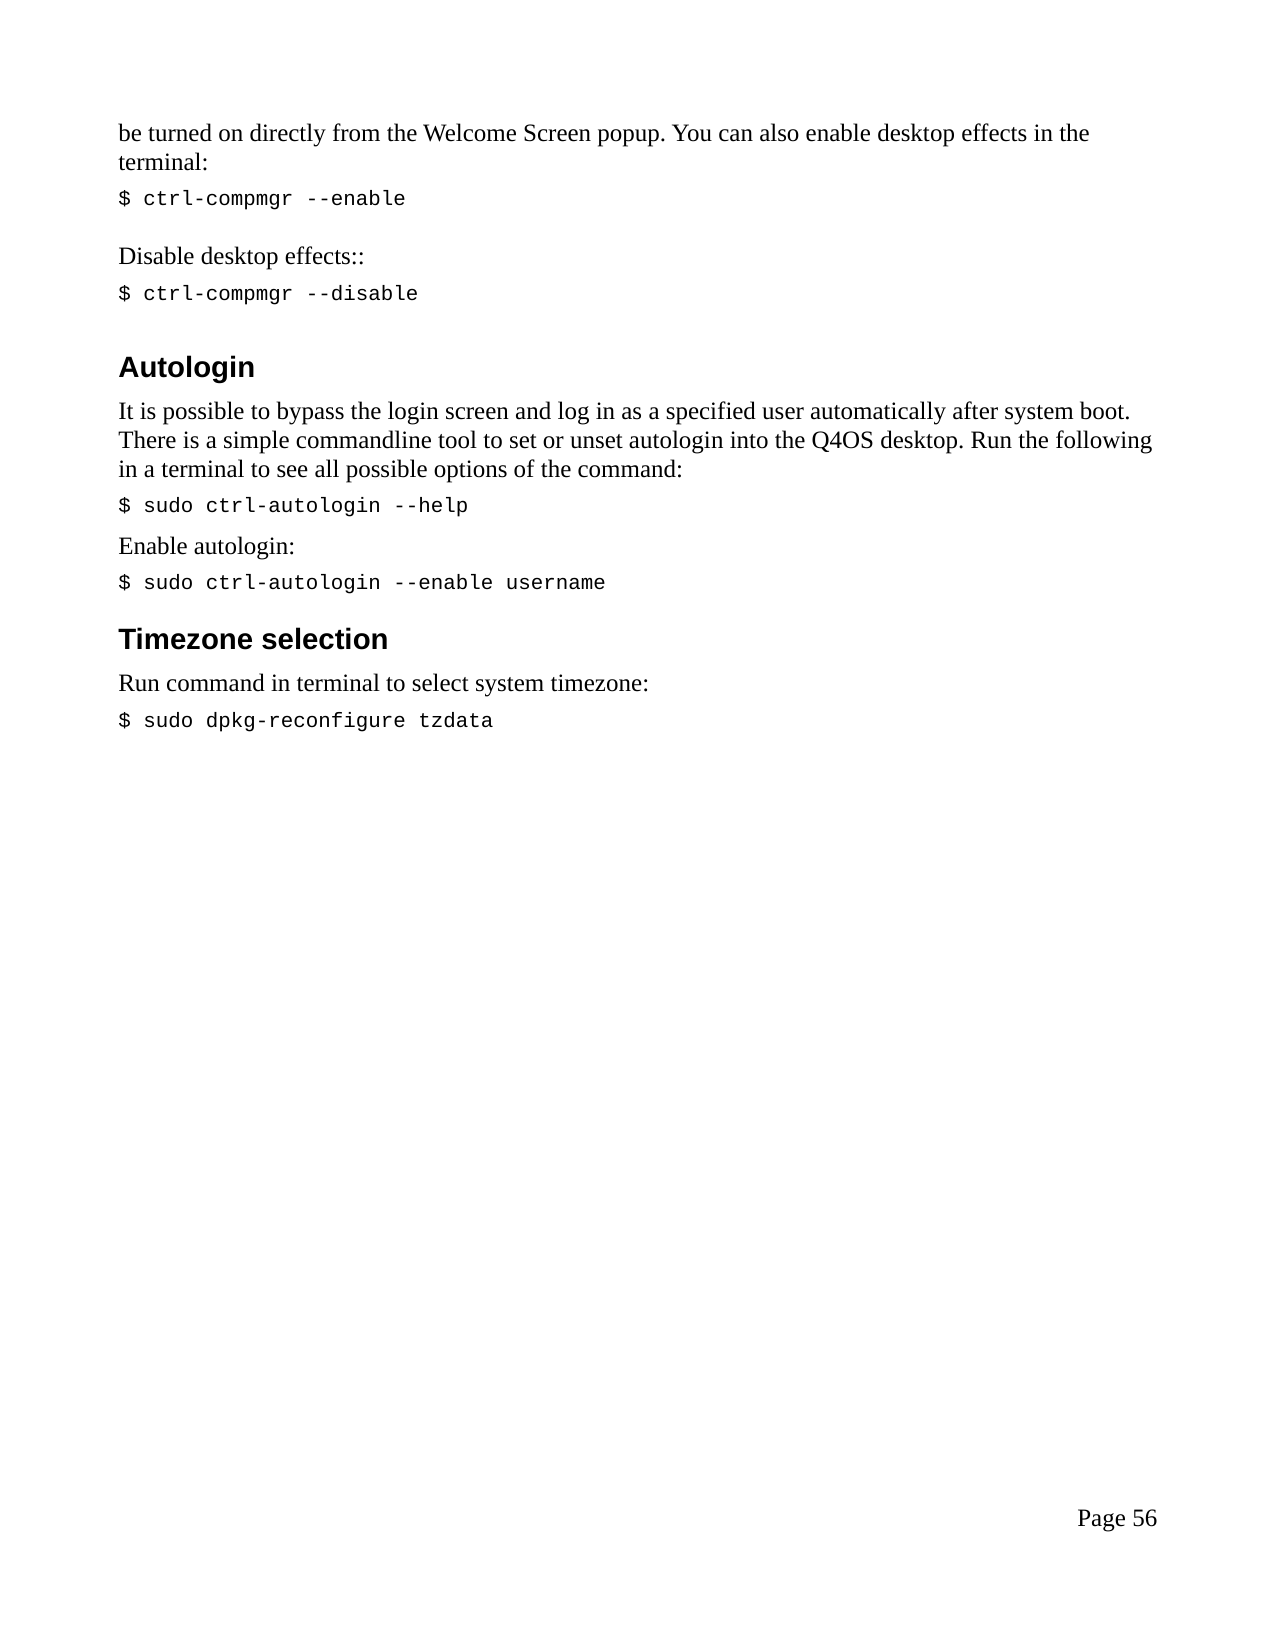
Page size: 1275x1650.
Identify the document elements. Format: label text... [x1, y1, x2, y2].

text $ ctrl-compmgr --disable [118, 282, 1157, 306]
text $ ctrl-compmgr --enable [118, 188, 1157, 212]
text $ sudo ctrl-autologin --enable username [118, 572, 1157, 596]
text Disable desktop effects:: [118, 241, 1157, 270]
text Run command in terminal to select system timezone: [118, 668, 1157, 697]
text Enable autologin: [118, 531, 1157, 559]
subtitle Autologin [118, 350, 1157, 384]
text It is possible to bypass the login screen and log in as a specified user automatically after system boot. There is a simple commandline tool to set or unset autologin into the Q4OS desktop. Run the following in a terminal to see all possible options of the command: [118, 396, 1157, 483]
subtitle Timezone selection [118, 622, 1157, 656]
text be turned on directly from the Welcome Screen popup. You can also enable desktop effects in the terminal: [118, 118, 1157, 176]
text $ sudo ctrl-autologin --help [118, 495, 1157, 519]
text $ sudo dpkg-reconfigure tzdata [118, 710, 1157, 733]
